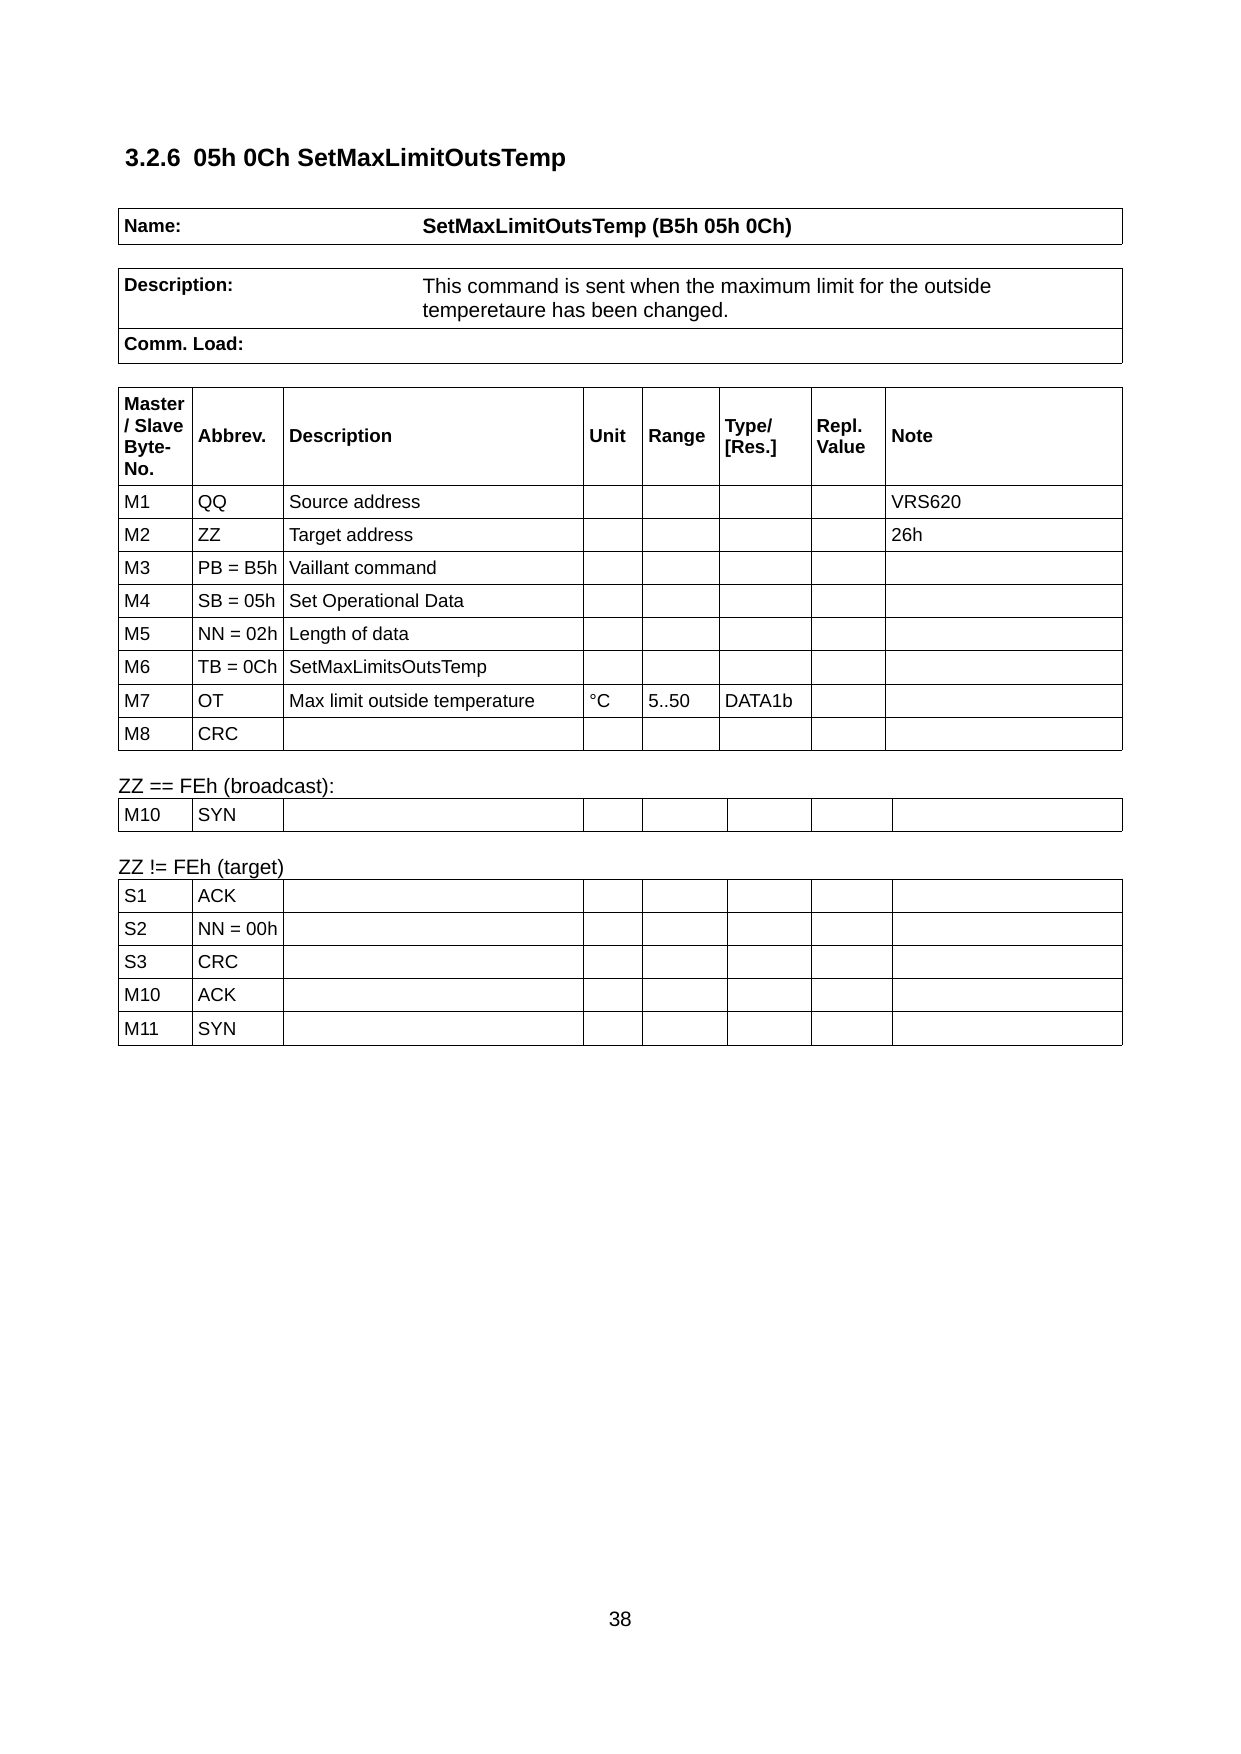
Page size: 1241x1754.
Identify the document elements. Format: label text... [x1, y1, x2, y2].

table_cell S2 [119, 913, 192, 945]
table_cell OT [193, 685, 283, 717]
table_header [728, 880, 811, 912]
table_header [812, 799, 892, 831]
table_cell [720, 486, 811, 518]
table_cell Source address [284, 486, 583, 518]
table_cell ZZ [193, 519, 283, 551]
table_cell [886, 552, 1122, 584]
table_cell [584, 519, 642, 551]
table_cell M11 [119, 1012, 192, 1044]
table_cell QQ [193, 486, 283, 518]
table_cell M4 [119, 585, 192, 617]
table_header [812, 880, 892, 912]
table_cell [643, 979, 727, 1011]
table_cell [284, 979, 583, 1011]
table_header Master/ Slave Byte-No. [119, 388, 192, 485]
table_cell CRC [193, 718, 283, 750]
table_cell [584, 618, 642, 650]
table_cell [643, 913, 727, 945]
table_cell Vaillant command [284, 552, 583, 584]
table_header [643, 799, 727, 831]
table_header Description: [119, 269, 416, 327]
table_cell SetMaxLimitsOutsTemp [284, 651, 583, 683]
table_header Unit [584, 388, 642, 485]
table_cell [284, 946, 583, 978]
table_header M10 [119, 799, 192, 831]
table_cell M2 [119, 519, 192, 551]
table_cell NN = 00h [193, 913, 283, 945]
table_cell [812, 685, 885, 717]
table_cell [886, 618, 1122, 650]
table_cell PB = B5h [193, 552, 283, 584]
table_cell [284, 913, 583, 945]
table_cell SYN [193, 1012, 283, 1044]
table_header This command is sent when the maximum limit for the outside temperetaure has been changed. [416, 269, 1122, 327]
table_cell [728, 979, 811, 1011]
table_cell [720, 618, 811, 650]
table_cell [893, 979, 1122, 1011]
table_cell [812, 946, 892, 978]
table_cell [886, 585, 1122, 617]
table_cell [720, 519, 811, 551]
table_cell 26h [886, 519, 1122, 551]
table_cell [812, 552, 885, 584]
table_cell [812, 718, 885, 750]
table_cell M1 [119, 486, 192, 518]
table_cell M7 [119, 685, 192, 717]
table_cell [720, 585, 811, 617]
table_cell [584, 979, 642, 1011]
table_cell [720, 718, 811, 750]
table_cell M10 [119, 979, 192, 1011]
table_cell [584, 946, 642, 978]
table_cell Max limit outside temperature [284, 685, 583, 717]
table_cell [416, 329, 1122, 363]
table_header S1 [119, 880, 192, 912]
table_cell [893, 1012, 1122, 1044]
text ZZ == FEh (broadcast): [118, 774, 1122, 798]
table_cell [584, 585, 642, 617]
table_header Repl. Value [812, 388, 885, 485]
table_cell DATA1b [720, 685, 811, 717]
table_header [584, 799, 642, 831]
table_header ACK [193, 880, 283, 912]
table_cell [643, 718, 719, 750]
table_cell SB = 05h [193, 585, 283, 617]
table_cell [584, 913, 642, 945]
table_cell [728, 1012, 811, 1044]
table_cell S3 [119, 946, 192, 978]
table_header [284, 880, 583, 912]
table_cell [643, 519, 719, 551]
table_cell [643, 651, 719, 683]
table_cell [812, 651, 885, 683]
table_header [893, 880, 1122, 912]
table_cell [284, 1012, 583, 1044]
table_cell CRC [193, 946, 283, 978]
table_cell [812, 1012, 892, 1044]
table_header Type/ [Res.] [720, 388, 811, 485]
table_header Name: [119, 209, 416, 244]
table_cell [720, 651, 811, 683]
text ZZ != FEh (target) [118, 855, 1122, 879]
table_cell [643, 486, 719, 518]
table_cell [584, 1012, 642, 1044]
table_cell [812, 979, 892, 1011]
table_cell M6 [119, 651, 192, 683]
table_cell [643, 946, 727, 978]
table_header Note [886, 388, 1122, 485]
table_cell M3 [119, 552, 192, 584]
table_header [643, 880, 727, 912]
table_header Range [643, 388, 719, 485]
table_cell [728, 913, 811, 945]
table_cell °C [584, 685, 642, 717]
table_cell [720, 552, 811, 584]
table_header [284, 799, 583, 831]
table_cell [643, 585, 719, 617]
table_header Abbrev. [193, 388, 283, 485]
table_header [584, 880, 642, 912]
table_cell ACK [193, 979, 283, 1011]
table_cell Set Operational Data [284, 585, 583, 617]
table_cell NN = 02h [193, 618, 283, 650]
table_cell [886, 685, 1122, 717]
table_cell Length of data [284, 618, 583, 650]
table_header SYN [193, 799, 283, 831]
table_cell [643, 552, 719, 584]
table_cell [893, 913, 1122, 945]
table_cell [728, 946, 811, 978]
table_cell [643, 1012, 727, 1044]
table_cell M5 [119, 618, 192, 650]
table_header [893, 799, 1122, 831]
table_header Description [284, 388, 583, 485]
table_cell 5..50 [643, 685, 719, 717]
table_cell [886, 651, 1122, 683]
table_cell [584, 552, 642, 584]
table_header SetMaxLimitOutsTemp (B5h 05h 0Ch) [416, 209, 1122, 244]
table_cell [584, 718, 642, 750]
table_cell [812, 519, 885, 551]
table_cell [886, 718, 1122, 750]
table_cell Target address [284, 519, 583, 551]
table_cell [893, 946, 1122, 978]
table_cell [584, 651, 642, 683]
table_cell [643, 618, 719, 650]
table_cell [284, 718, 583, 750]
table_cell VRS620 [886, 486, 1122, 518]
table_cell [812, 618, 885, 650]
table_header [728, 799, 811, 831]
table_cell [812, 913, 892, 945]
table_cell TB = 0Ch [193, 651, 283, 683]
subtitle 05h 0Ch SetMaxLimitOutsTemp [118, 143, 1122, 172]
table_cell M8 [119, 718, 192, 750]
table_cell Comm. Load: [119, 329, 416, 363]
table_cell [584, 486, 642, 518]
table_cell [812, 486, 885, 518]
table_cell [812, 585, 885, 617]
